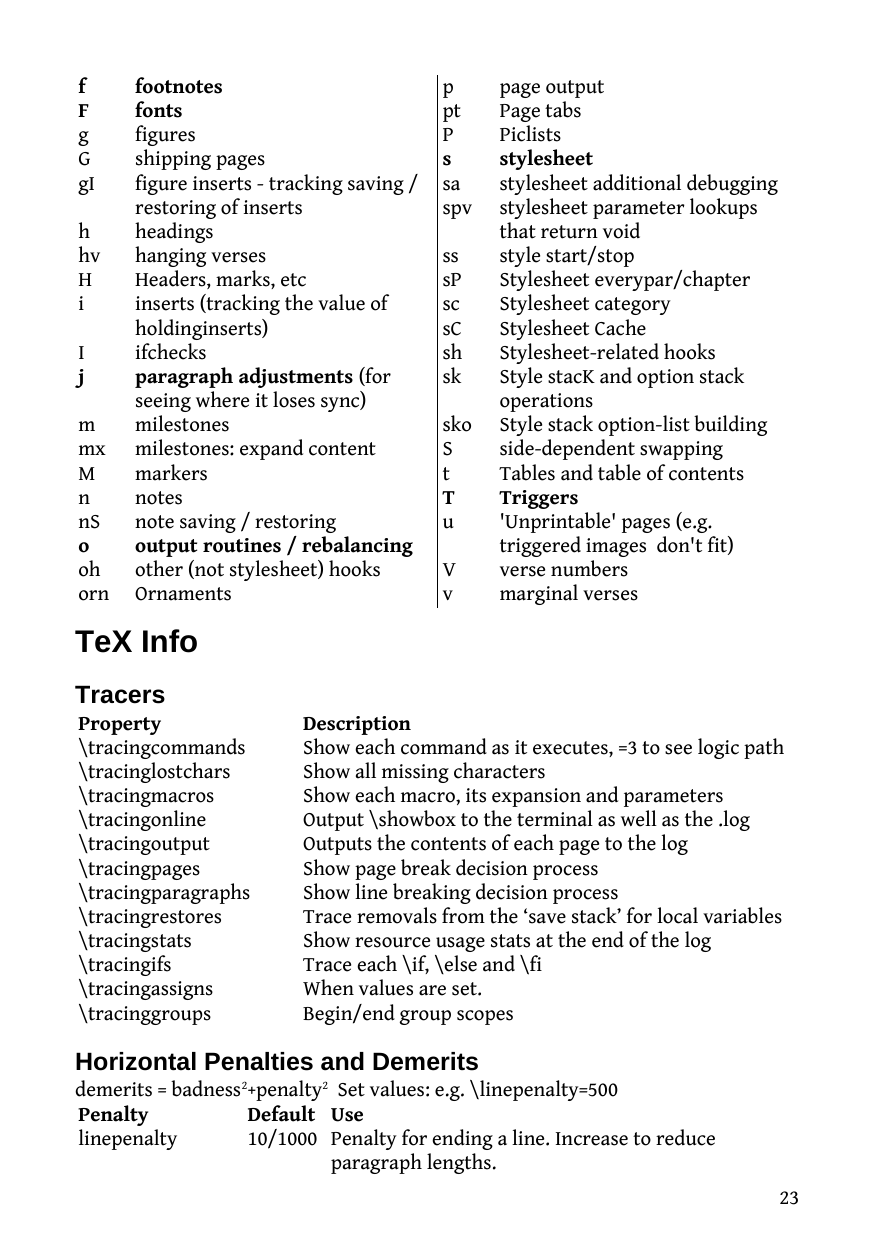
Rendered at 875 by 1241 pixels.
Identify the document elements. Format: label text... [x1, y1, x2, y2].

table_cell P [439, 123, 496, 147]
table_cell sc [439, 293, 496, 317]
table_cell figures [132, 123, 432, 147]
table_cell Tables and table of contents [496, 462, 796, 486]
table_cell \tracingifs [75, 953, 300, 977]
table_cell stylesheet additional debugging [496, 172, 796, 196]
table_cell spv [439, 196, 496, 244]
table_cell \tracingparagraphs [75, 881, 300, 905]
table_header Property [75, 712, 300, 736]
table_cell markers [132, 462, 432, 486]
table_cell pt [439, 99, 496, 123]
table_cell paragraph adjustments (for seeing where it loses sync) [132, 365, 432, 413]
table_cell ifchecks [132, 341, 432, 365]
table_cell Show each macro, its expansion and parameters [300, 784, 796, 808]
table_cell 'Unprintable' pages (e.g. triggered images don't fit) [496, 510, 796, 558]
table_cell Triggers [496, 486, 796, 510]
table_cell stylesheet parameter lookups that return void [496, 196, 796, 244]
table_cell other (not stylesheet) hooks [132, 558, 432, 582]
table_cell p [439, 75, 496, 99]
table_cell style start/stop [496, 244, 796, 268]
table_cell \tracingpages [75, 857, 300, 881]
table_cell When values are set. [300, 978, 796, 1002]
table_cell fonts [132, 99, 432, 123]
table_cell nS [75, 510, 132, 534]
table_cell oh [75, 558, 132, 582]
table_cell j [75, 365, 132, 413]
table_cell f [75, 75, 132, 99]
table_cell Show resource usage stats at the end of the log [300, 929, 796, 953]
table_cell Piclists [496, 123, 796, 147]
table_header Use [328, 1103, 796, 1127]
subtitle Horizontal Penalties and Demerits [75, 1047, 799, 1075]
subtitle TeX Info [75, 623, 799, 659]
table_cell \tracinggroups [75, 1002, 300, 1026]
table_cell sC [439, 317, 496, 341]
table_cell m [75, 413, 132, 437]
table_cell notes [132, 486, 432, 510]
table_cell ss [439, 244, 496, 268]
table_header Description [300, 712, 796, 736]
table_cell o [75, 534, 132, 558]
table_cell milestones [132, 413, 432, 437]
table_cell t [439, 462, 496, 486]
table_cell verse numbers [496, 558, 796, 582]
subtitle Tracers [75, 680, 799, 708]
table_cell 10/1000 [244, 1127, 328, 1175]
table_cell g [75, 123, 132, 147]
table_header Default [244, 1103, 328, 1127]
table_cell \tracingstats [75, 929, 300, 953]
table_cell v [439, 583, 496, 607]
table_cell Stylesheet-related hooks [496, 341, 796, 365]
table_cell Ornaments [132, 583, 432, 607]
table_cell \tracingassigns [75, 978, 300, 1002]
table_cell \tracingoutput [75, 833, 300, 857]
table_cell I [75, 341, 132, 365]
table_cell T [439, 486, 496, 510]
table_cell Stylesheet category [496, 293, 796, 317]
table_cell footnotes [132, 75, 432, 99]
table_cell sko [439, 413, 496, 437]
table_cell Show each command as it executes, =3 to see logic path [300, 736, 796, 760]
table_cell mx [75, 438, 132, 462]
table_cell F [75, 99, 132, 123]
table_cell note saving / restoring [132, 510, 432, 534]
table_cell milestones: expand content [132, 438, 432, 462]
table_cell \tracingrestores [75, 905, 300, 929]
table_cell stylesheet [496, 148, 796, 172]
table_cell linepenalty [75, 1127, 244, 1175]
table_cell Outputs the contents of each page to the log [300, 833, 796, 857]
table_cell h [75, 220, 132, 244]
table_cell \tracingonline [75, 808, 300, 832]
table_cell Style stack option-list building [496, 413, 796, 437]
table_cell Stylesheet Cache [496, 317, 796, 341]
table_cell figure inserts - tracking saving / restoring of inserts [132, 172, 432, 220]
table_cell gI [75, 172, 132, 220]
table_cell marginal verses [496, 583, 796, 607]
table_cell u [439, 510, 496, 558]
table_header Penalty [75, 1103, 244, 1127]
text demerits = badness2+penalty2 Set values: e.g. \linepenalty=500 [75, 1079, 799, 1103]
table_cell Output \showbox to the terminal as well as the .log [300, 808, 796, 832]
table_cell n [75, 486, 132, 510]
table_cell M [75, 462, 132, 486]
table_cell headings [132, 220, 432, 244]
table_cell inserts (tracking the value of holdinginserts) [132, 293, 432, 341]
table_cell \tracinglostchars [75, 760, 300, 784]
table_cell orn [75, 583, 132, 607]
table_cell sk [439, 365, 496, 413]
table_cell shipping pages [132, 148, 432, 172]
table_cell hanging verses [132, 244, 432, 268]
table_cell i [75, 293, 132, 341]
table_cell Headers, marks, etc [132, 268, 432, 292]
table_cell Stylesheet everypar/chapter [496, 268, 796, 292]
table_cell hv [75, 244, 132, 268]
table_cell Trace removals from the ‘save stack’ for local variables [300, 905, 796, 929]
table_cell \tracingcommands [75, 736, 300, 760]
table_cell Begin/end group scopes [300, 1002, 796, 1026]
table_cell Show line breaking decision process [300, 881, 796, 905]
table_cell Page tabs [496, 99, 796, 123]
table_cell S [439, 438, 496, 462]
table_cell output routines / rebalancing [132, 534, 432, 558]
table_cell H [75, 268, 132, 292]
table_cell Trace each \if, \else and \fi [300, 953, 796, 977]
table_cell Style stacK and option stack operations [496, 365, 796, 413]
table_cell G [75, 148, 132, 172]
table_cell sa [439, 172, 496, 196]
table_cell Show all missing characters [300, 760, 796, 784]
table_cell page output [496, 75, 796, 99]
table_cell Penalty for ending a line. Increase to reduce paragraph lengths. [328, 1127, 796, 1175]
table_cell s [439, 148, 496, 172]
table_cell Show page break decision process [300, 857, 796, 881]
table_cell sP [439, 268, 496, 292]
table_cell V [439, 558, 496, 582]
table_cell \tracingmacros [75, 784, 300, 808]
table_cell sh [439, 341, 496, 365]
table_cell side-dependent swapping [496, 438, 796, 462]
